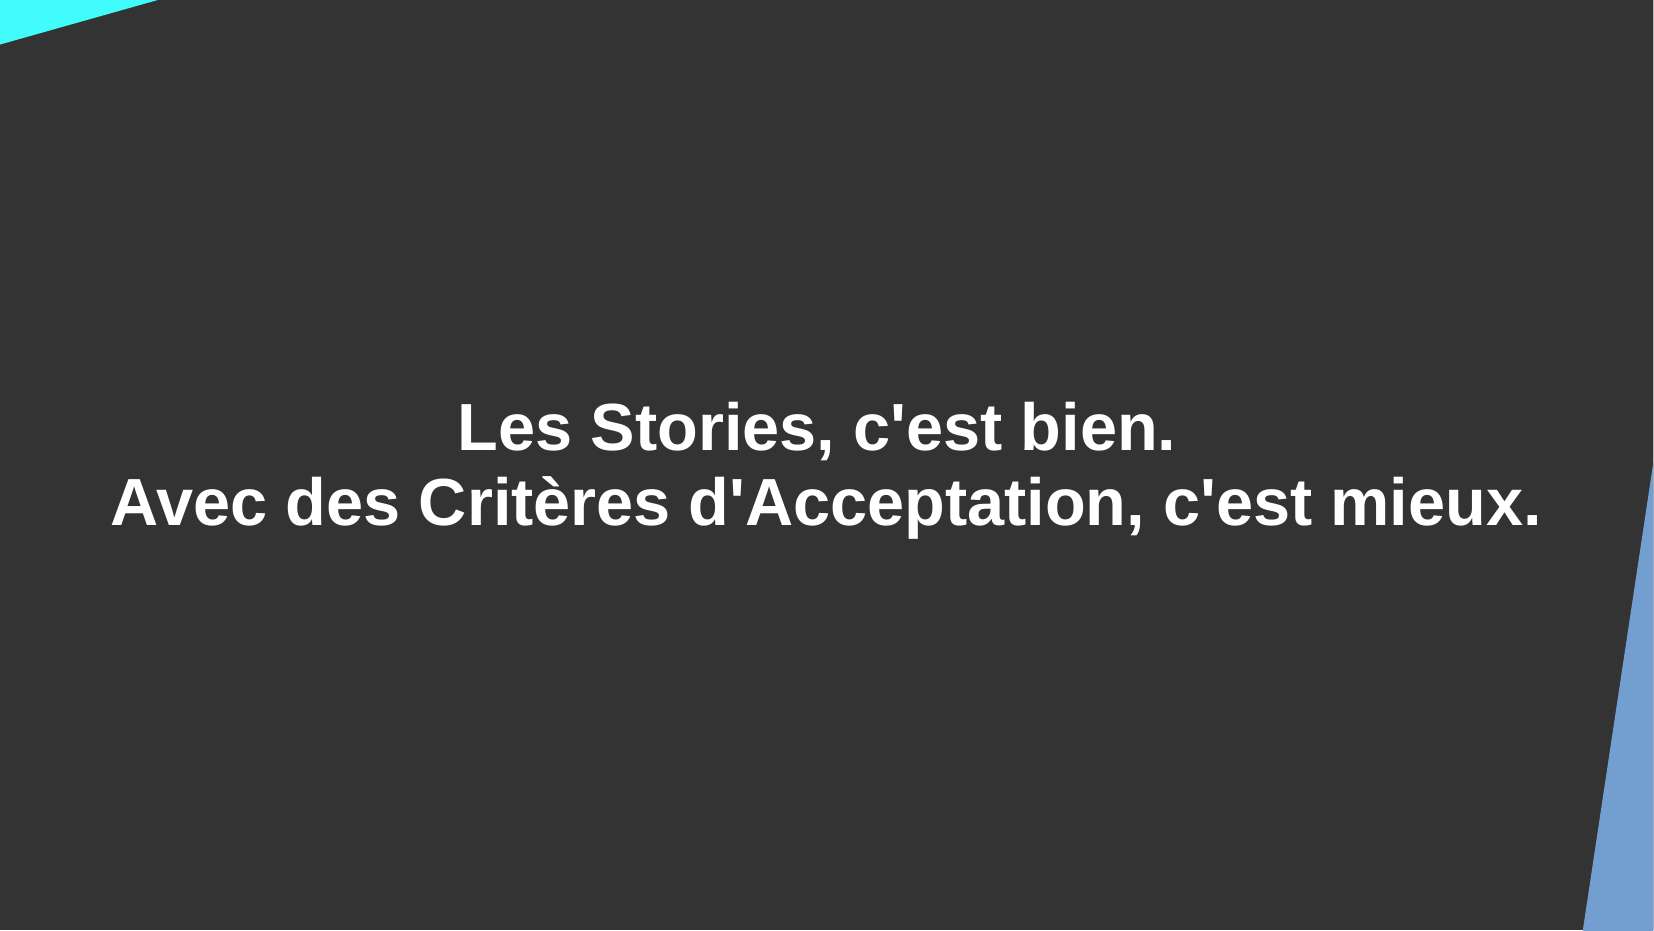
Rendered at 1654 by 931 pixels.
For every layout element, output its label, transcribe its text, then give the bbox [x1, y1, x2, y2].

text_box [0, 0, 158, 45]
title Les Stories, c'est bien. Avec des Critères d'Acceptation, c'est mieux. [31, 367, 1622, 563]
text_box [1582, 458, 1654, 931]
